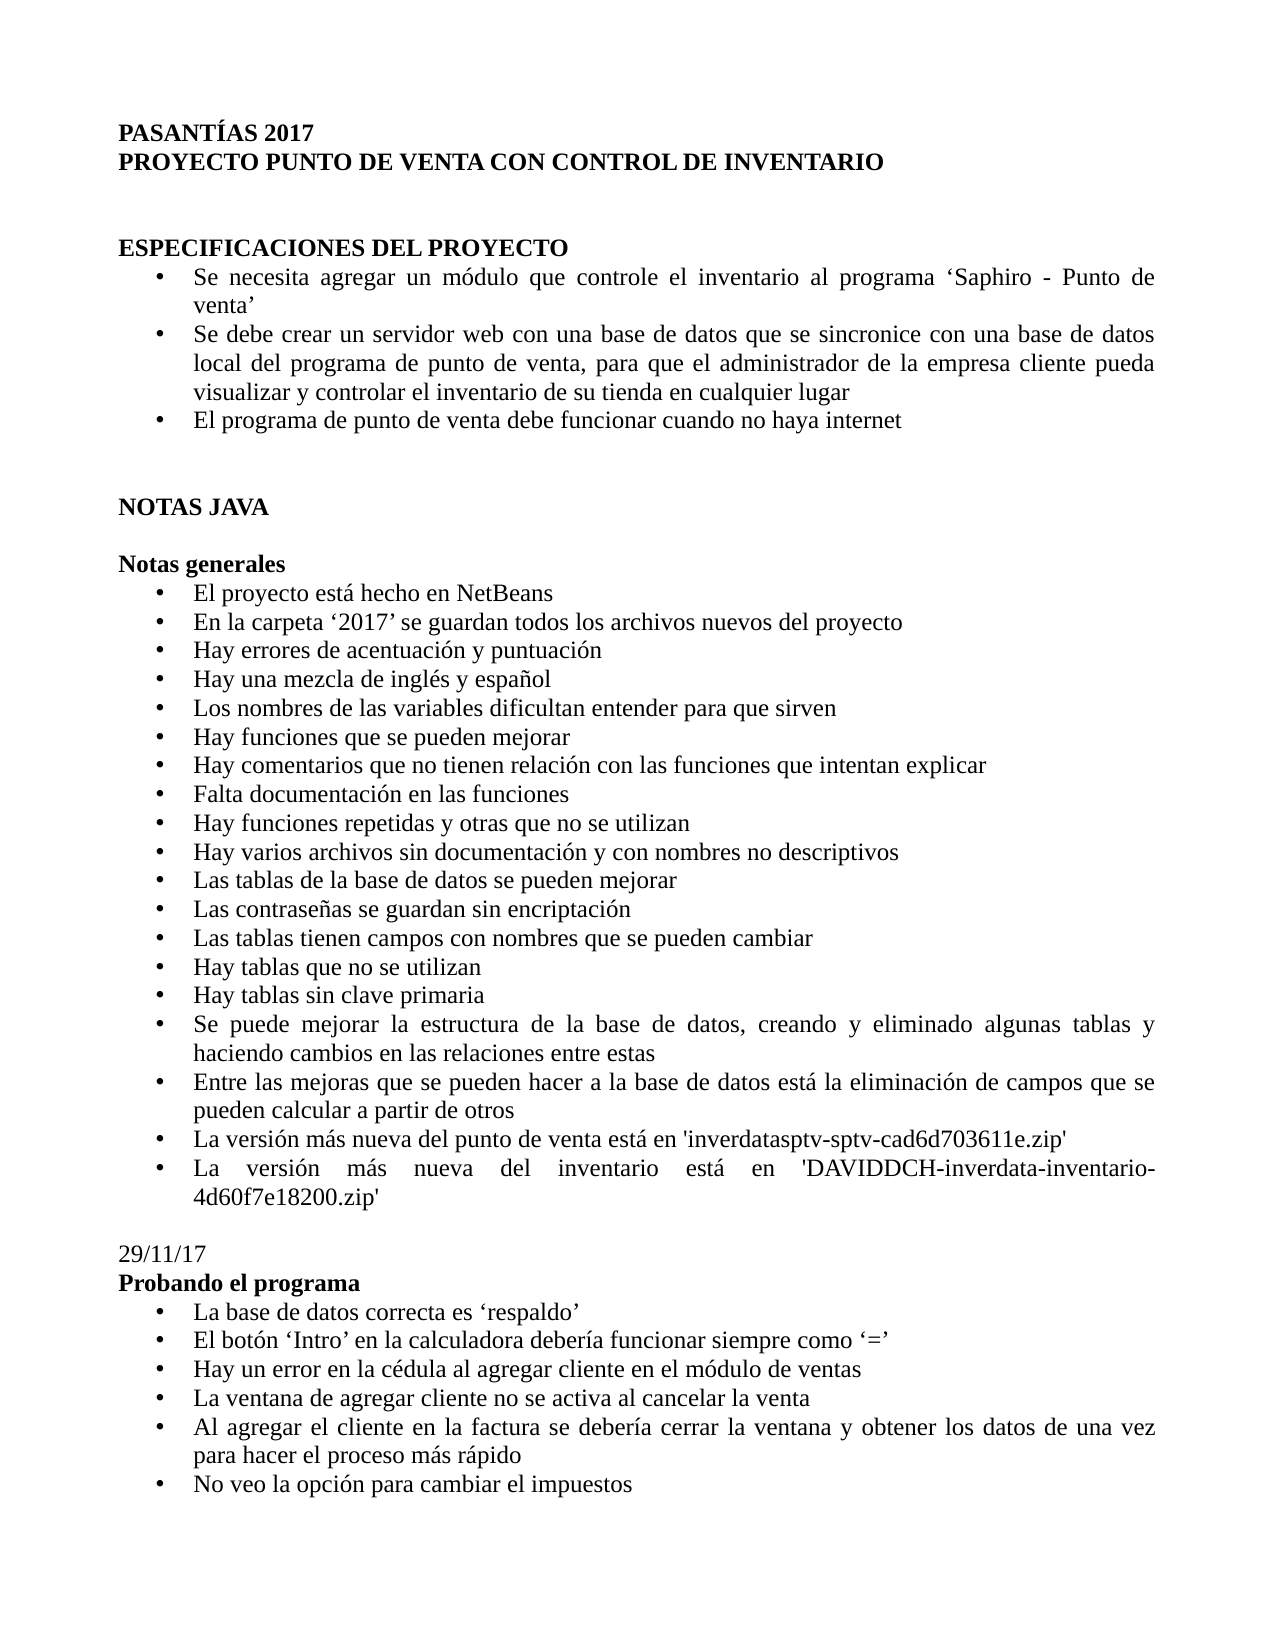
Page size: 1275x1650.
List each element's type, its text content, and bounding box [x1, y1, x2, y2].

list Se puede mejorar la estructura de la base de datos, creando y eliminado algunas tablas y haciendo cambios en las relaciones entre estas [156, 1009, 1157, 1067]
text NOTAS JAVA [118, 492, 1157, 521]
list Hay una mezcla de inglés y español [156, 664, 1157, 693]
list Hay comentarios que no tienen relación con las funciones que intentan explicar [156, 751, 1157, 779]
list Las contraseñas se guardan sin encriptación [156, 894, 1157, 923]
list Los nombres de las variables dificultan entender para que sirven [156, 693, 1157, 722]
list Falta documentación en las funciones [156, 779, 1157, 808]
list El proyecto está hecho en NetBeans [156, 578, 1157, 607]
text ESPECIFICACIONES DEL PROYECTO [118, 233, 1157, 262]
list Hay funciones repetidas y otras que no se utilizan [156, 808, 1157, 837]
list No veo la opción para cambiar el impuestos [156, 1469, 1157, 1498]
text Notas generales [118, 549, 1157, 578]
list Hay tablas sin clave primaria [156, 981, 1157, 1009]
list Hay varios archivos sin documentación y con nombres no descriptivos [156, 837, 1157, 866]
list El programa de punto de venta debe funcionar cuando no haya internet [156, 406, 1157, 434]
list Hay un error en la cédula al agregar cliente en el módulo de ventas [156, 1354, 1157, 1383]
list La ventana de agregar cliente no se activa al cancelar la venta [156, 1383, 1157, 1412]
list Hay tablas que no se utilizan [156, 952, 1157, 981]
list Se debe crear un servidor web con una base de datos que se sincronice con una base de datos local del programa de punto de venta, para que el administrador de la empresa cliente pueda visualizar y controlar el inventario de su tienda en cualquier lugar [156, 319, 1157, 406]
text 29/11/17 [118, 1239, 1157, 1268]
list Hay errores de acentuación y puntuación [156, 636, 1157, 664]
list Al agregar el cliente en la factura se debería cerrar la ventana y obtener los datos de una vez para hacer el proceso más rápido [156, 1412, 1157, 1469]
text PASANTÍAS 2017 [118, 118, 1157, 147]
list El botón ‘Intro’ en la calculadora debería funcionar siempre como ‘=’ [156, 1326, 1157, 1354]
list Hay funciones que se pueden mejorar [156, 722, 1157, 751]
list En la carpeta ‘2017’ se guardan todos los archivos nuevos del proyecto [156, 607, 1157, 636]
text Probando el programa [118, 1268, 1157, 1297]
list Entre las mejoras que se pueden hacer a la base de datos está la eliminación de campos que se pueden calcular a partir de otros [156, 1067, 1157, 1124]
list Las tablas tienen campos con nombres que se pueden cambiar [156, 923, 1157, 952]
list La versión más nueva del inventario está en 'DAVIDDCH-inverdata-inventario-4d60f7e18200.zip' [156, 1153, 1157, 1211]
list La base de datos correcta es ‘respaldo’ [156, 1297, 1157, 1326]
text PROYECTO PUNTO DE VENTA CON CONTROL DE INVENTARIO [118, 147, 1157, 176]
list La versión más nueva del punto de venta está en 'inverdatasptv-sptv-cad6d703611e.zip' [156, 1124, 1157, 1153]
list Las tablas de la base de datos se pueden mejorar [156, 866, 1157, 894]
list Se necesita agregar un módulo que controle el inventario al programa ‘Saphiro - Punto de venta’ [156, 262, 1157, 319]
